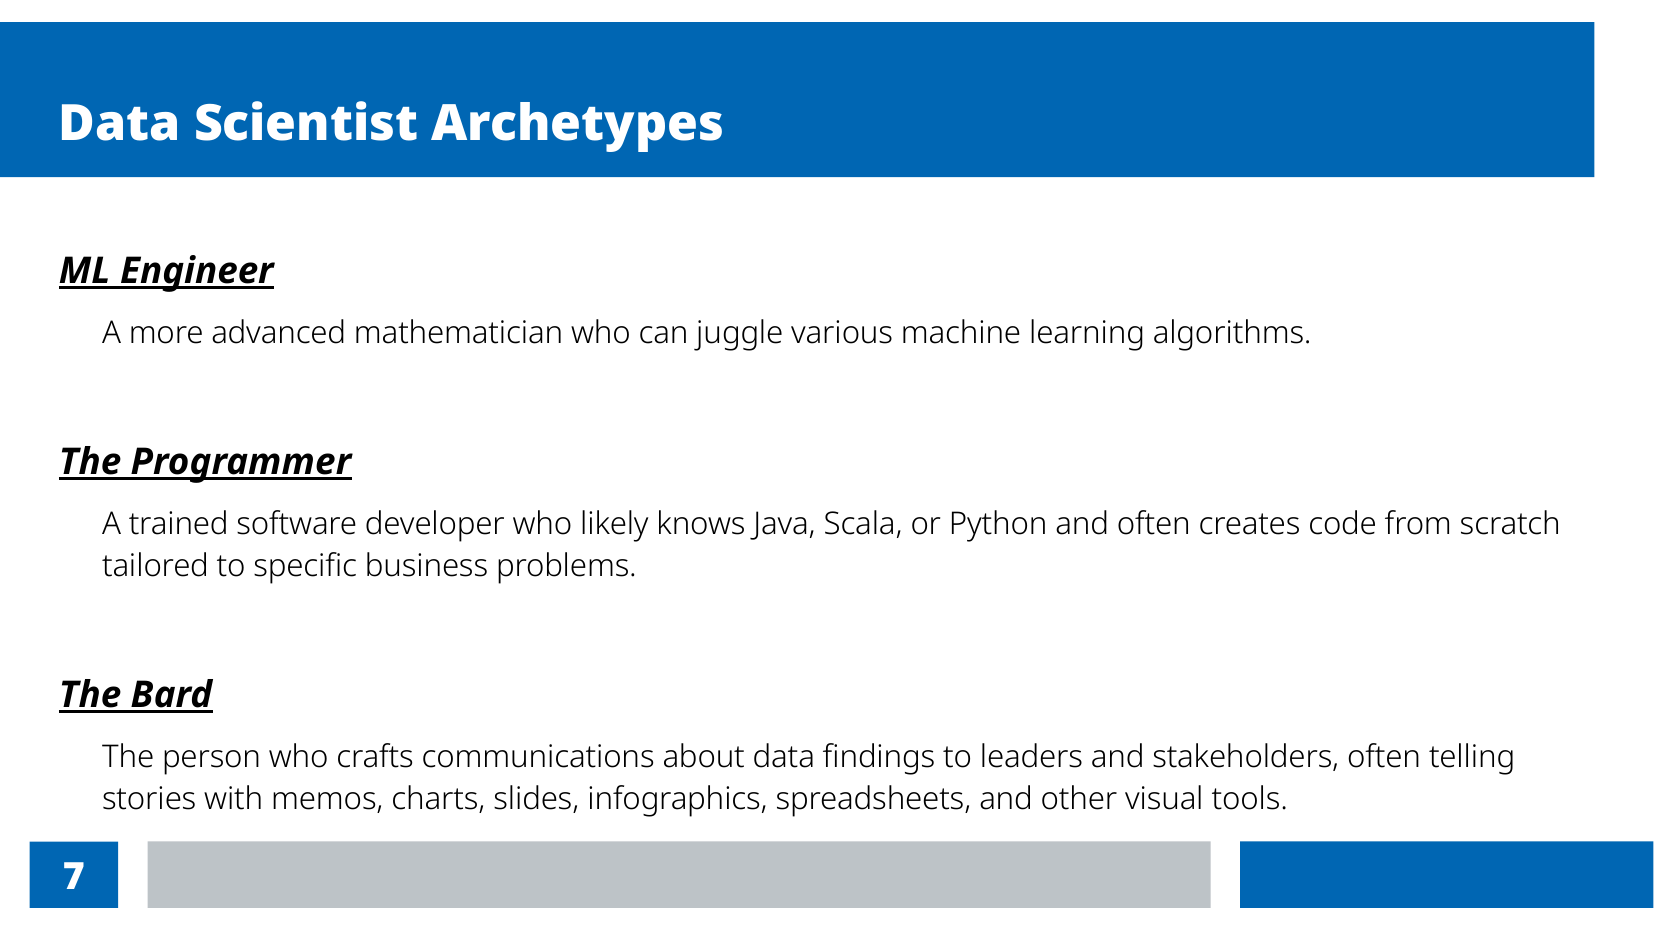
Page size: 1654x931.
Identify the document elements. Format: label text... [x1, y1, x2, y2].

list ML Engineer A more advanced mathematician who can juggle various machine learning algorithms. The Programmer A trained software developer who likely knows Java, Scala, or Python and often creates code from scratch tailored to specific business problems. The Bard The person who crafts communications about data findings to leaders and stakeholders, often telling stories with memos, charts, slides, infographics, spreadsheets, and other visual tools. [59, 243, 1565, 820]
title Data Scientist Archetypes [59, 44, 1595, 156]
